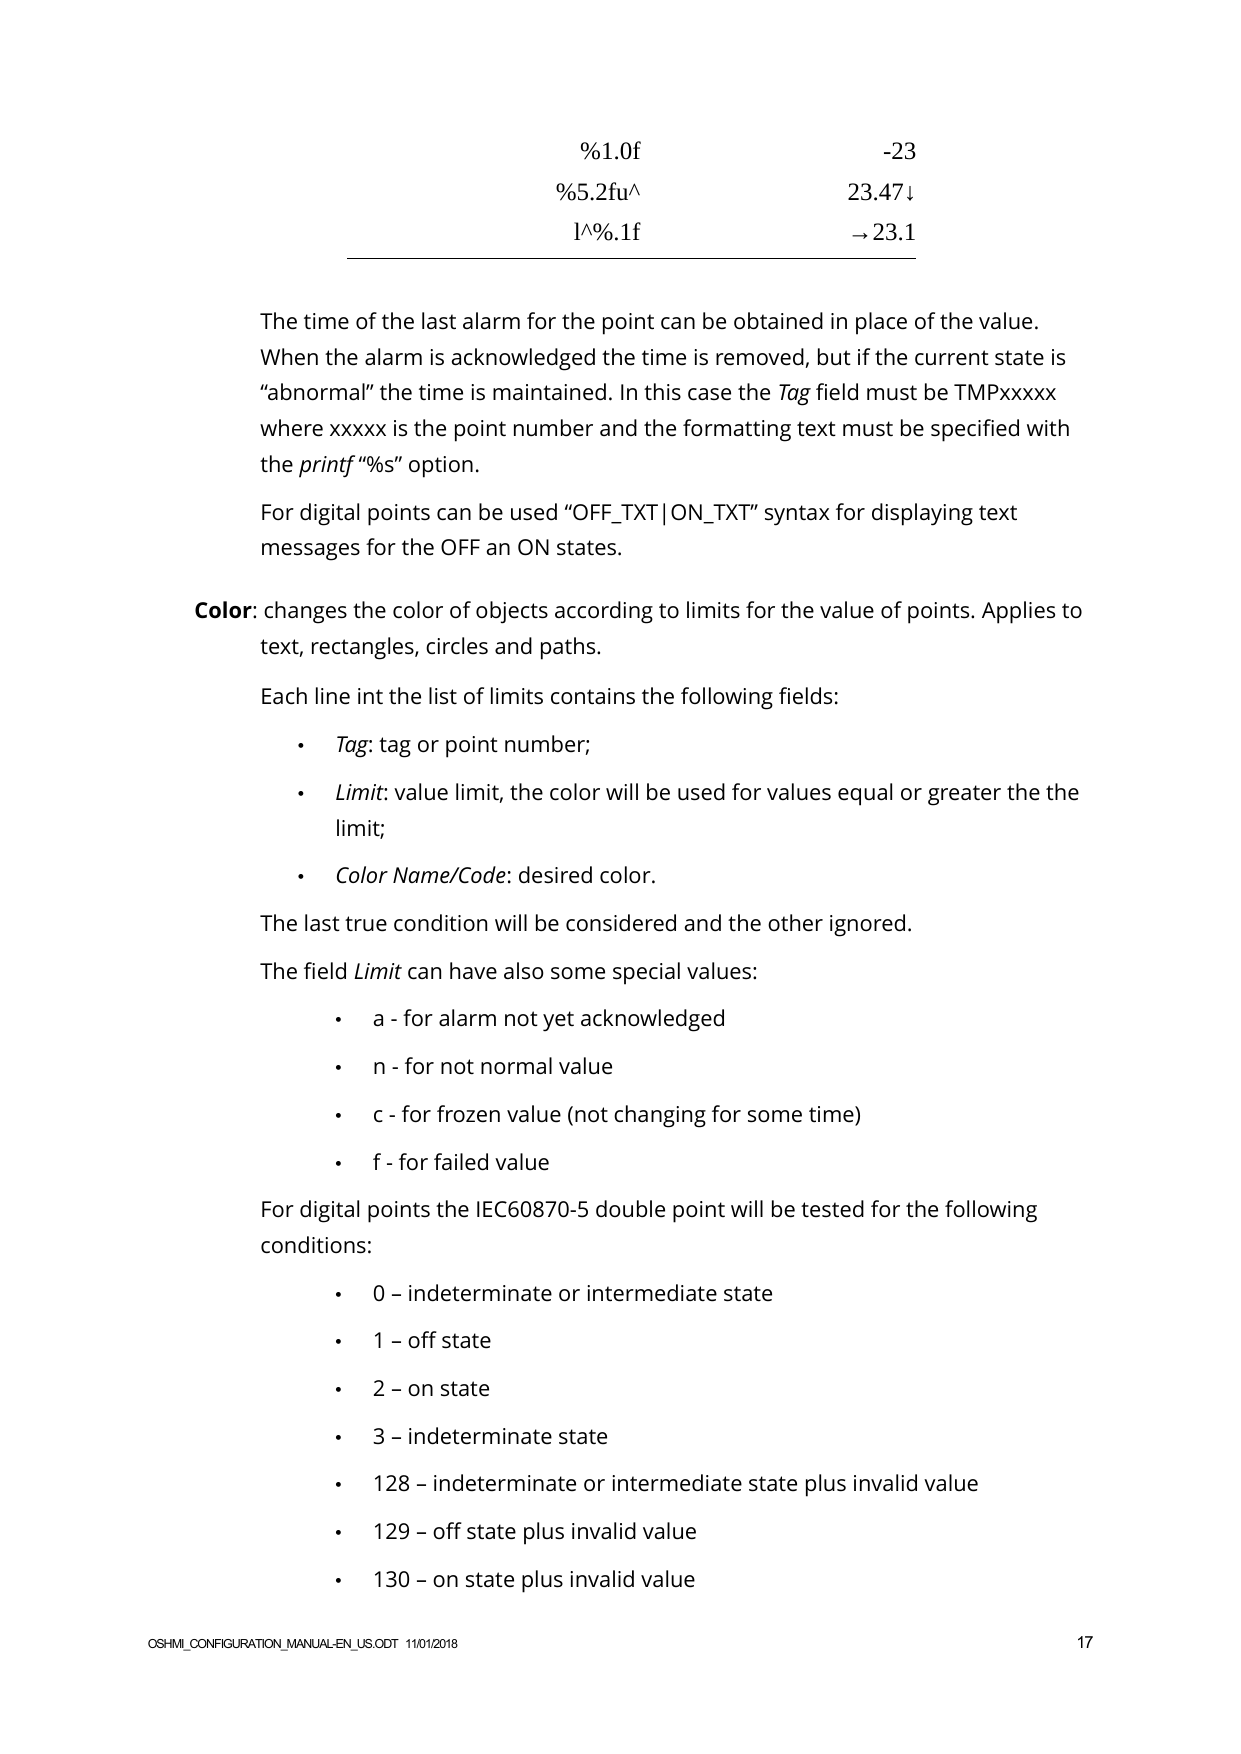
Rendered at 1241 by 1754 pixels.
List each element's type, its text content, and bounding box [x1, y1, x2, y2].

list Tag: tag or point number; [298, 729, 1093, 759]
text The field Limit can have also some special values: [260, 956, 1093, 985]
table_cell %1.0f [347, 136, 646, 177]
text Color: changes the color of objects according to limits for the value of points. Applies to text, rectangles, circles and paths. [194, 595, 1093, 660]
text The last true condition will be considered and the other ignored. [260, 908, 1093, 938]
table_cell l^%.1f [347, 217, 646, 258]
list 130 – on state plus invalid value [335, 1564, 1093, 1594]
list 0 – indeterminate or intermediate state [335, 1278, 1093, 1307]
list f - for failed value [335, 1146, 1093, 1176]
list n - for not normal value [335, 1051, 1093, 1081]
list 129 – off state plus invalid value [335, 1516, 1093, 1546]
table_cell →23.1 [646, 217, 916, 258]
list 128 – indeterminate or intermediate state plus invalid value [335, 1468, 1093, 1498]
table_cell -23 [646, 136, 916, 177]
list 2 – on state [335, 1373, 1093, 1403]
text For digital points can be used “OFF_TXT|ON_TXT” syntax for displaying text messages for the OFF an ON states. [260, 496, 1093, 562]
text The time of the last alarm for the point can be obtained in place of the value. When the alarm is acknowledged the time is removed, but if the current state is “abnormal” the time is maintained. In this case the Tag field must be TMPxxxxx where xxxxx is the point number and the formatting text must be specified with the printf “%s” option. [260, 306, 1093, 478]
list Color Name/Code: desired color. [298, 860, 1093, 890]
text For digital points the IEC60870-5 double point will be tested for the following conditions: [260, 1194, 1093, 1260]
text Each line int the list of limits contains the following fields: [260, 681, 1093, 711]
list 3 – indeterminate state [335, 1421, 1093, 1451]
list a - for alarm not yet acknowledged [335, 1003, 1093, 1033]
list Limit: value limit, the color will be used for values equal or greater the the limit; [298, 777, 1093, 842]
list 1 – off state [335, 1325, 1093, 1355]
list c - for frozen value (not changing for some time) [335, 1099, 1093, 1128]
table_cell %5.2fu^ [347, 177, 646, 217]
table_cell 23.47↓ [646, 177, 916, 217]
